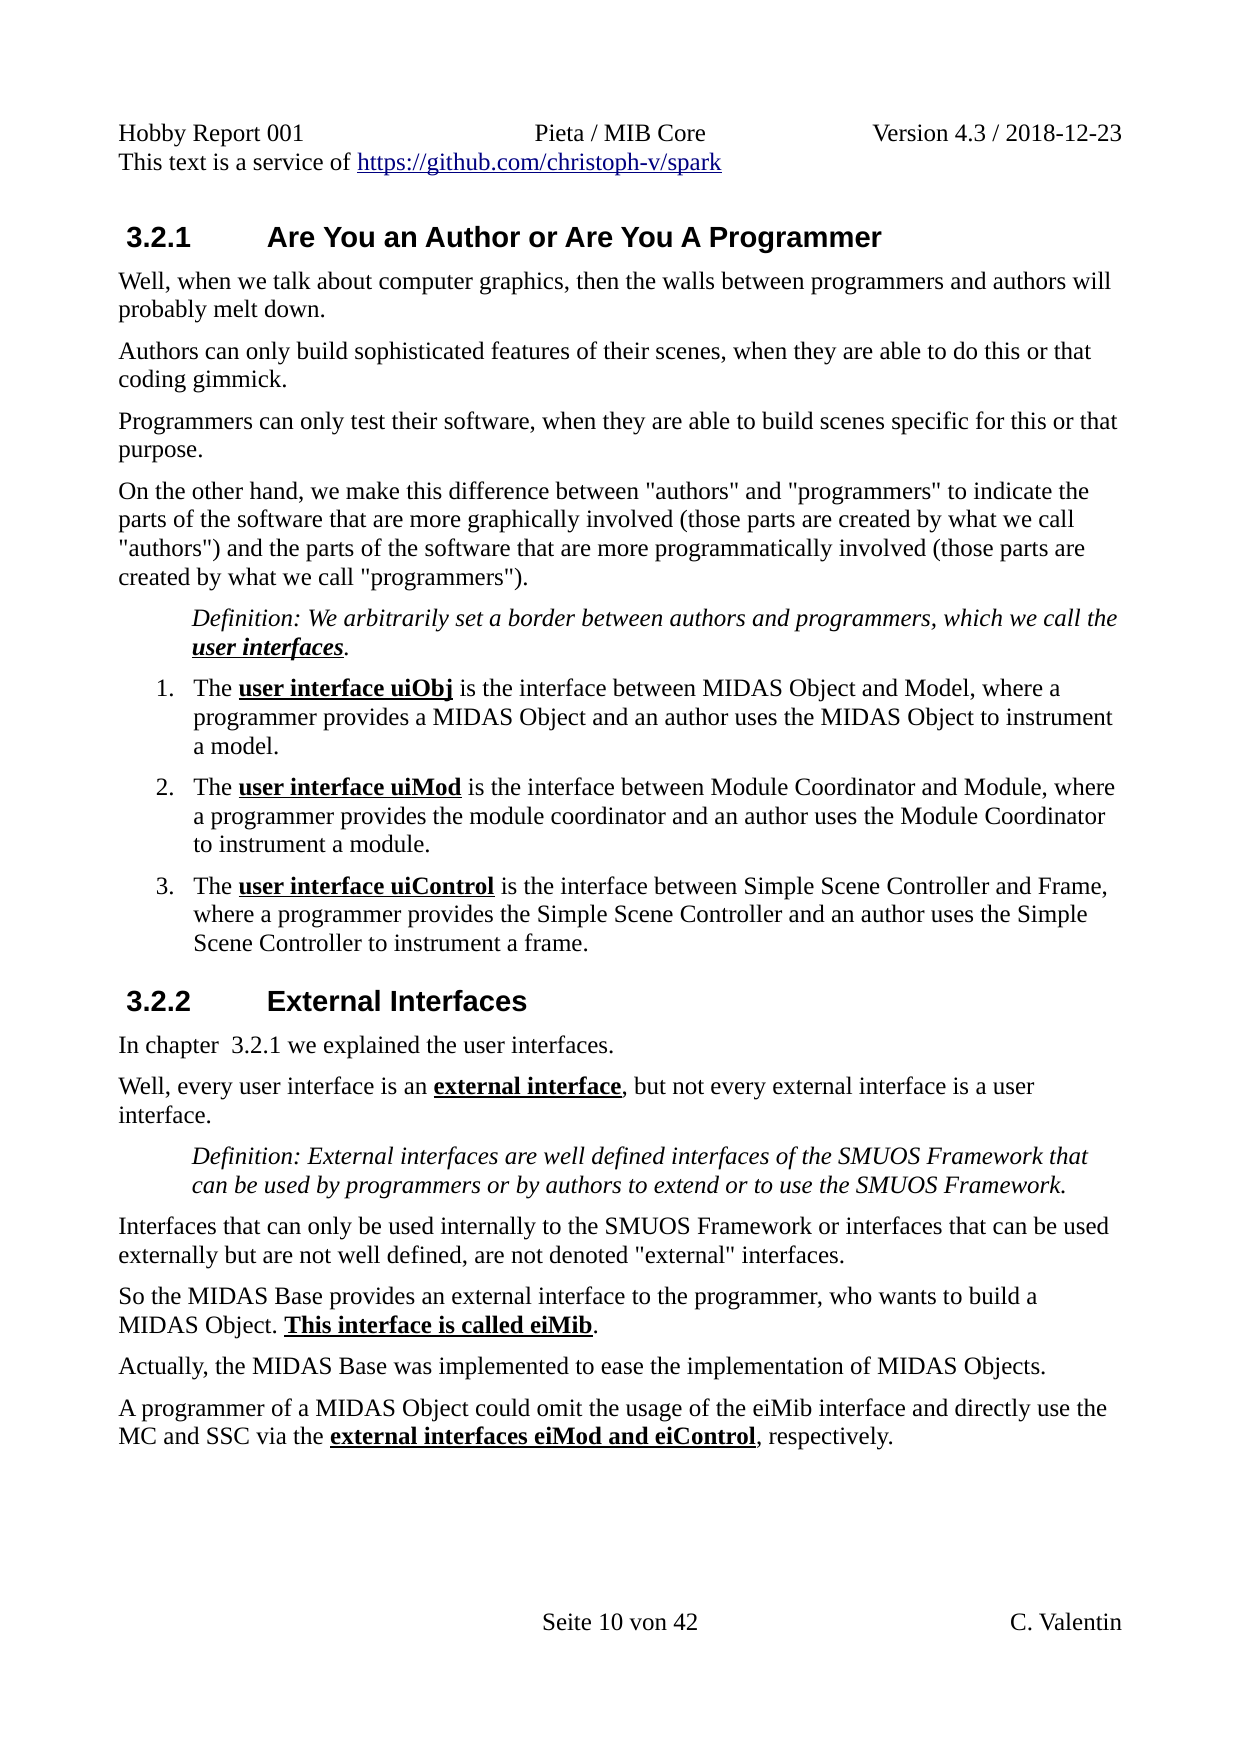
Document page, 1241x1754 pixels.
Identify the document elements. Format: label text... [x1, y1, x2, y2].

text Interfaces that can only be used internally to the SMUOS Framework or interfaces that can be used externally but are not well defined, are not denoted "external" interfaces. [118, 1211, 1122, 1269]
list The user interface uiObj is the interface between MIDAS Object and Model, where a programmer provides a MIDAS Object and an author uses the MIDAS Object to instrument a model. [156, 673, 1122, 759]
text So the MIDAS Base provides an external interface to the programmer, who wants to build a MIDAS Object. This interface is called eiMib. [118, 1281, 1122, 1339]
text A programmer of a MIDAS Object could omit the usage of the eiMib interface and directly use the MC and SSC via the external interfaces eiMod and eiControl, respectively. [118, 1393, 1122, 1450]
list The user interface uiControl is the interface between Simple Scene Controller and Frame, where a programmer provides the Simple Scene Controller and an author uses the Simple Scene Controller to instrument a frame. [156, 871, 1122, 957]
text Definition: External interfaces are well defined interfaces of the SMUOS Framework that can be used by programmers or by authors to extend or to use the SMUOS Framework. [192, 1141, 1122, 1199]
text Programmers can only test their software, when they are able to build scenes specific for this or that purpose. [118, 406, 1122, 463]
text In chapter 3.2.1 we explained the user interfaces. [118, 1030, 1122, 1059]
text Well, every user interface is an external interface, but not every external interface is a user interface. [118, 1071, 1122, 1129]
text On the other hand, we make this difference between "authors" and "programmers" to indicate the parts of the software that are more graphically involved (those parts are created by what we call "authors") and the parts of the software that are more programmatically involved (those parts are created by what we call "programmers"). [118, 476, 1122, 591]
text Actually, the MIDAS Base was implemented to ease the implementation of MIDAS Objects. [118, 1351, 1122, 1380]
text Definition: We arbitrarily set a border between authors and programmers, which we call the user interfaces. [192, 603, 1122, 661]
list The user interface uiMod is the interface between Module Coordinator and Module, where a programmer provides the module coordinator and an author uses the Module Coordinator to instrument a module. [156, 772, 1122, 858]
text Authors can only build sophisticated features of their scenes, when they are able to do this or that coding gimmick. [118, 336, 1122, 393]
subtitle External Interfaces [118, 984, 1122, 1018]
subtitle Are You an Author or Are You A Programmer [118, 220, 1122, 253]
text Well, when we talk about computer graphics, then the walls between programmers and authors will probably melt down. [118, 266, 1122, 323]
